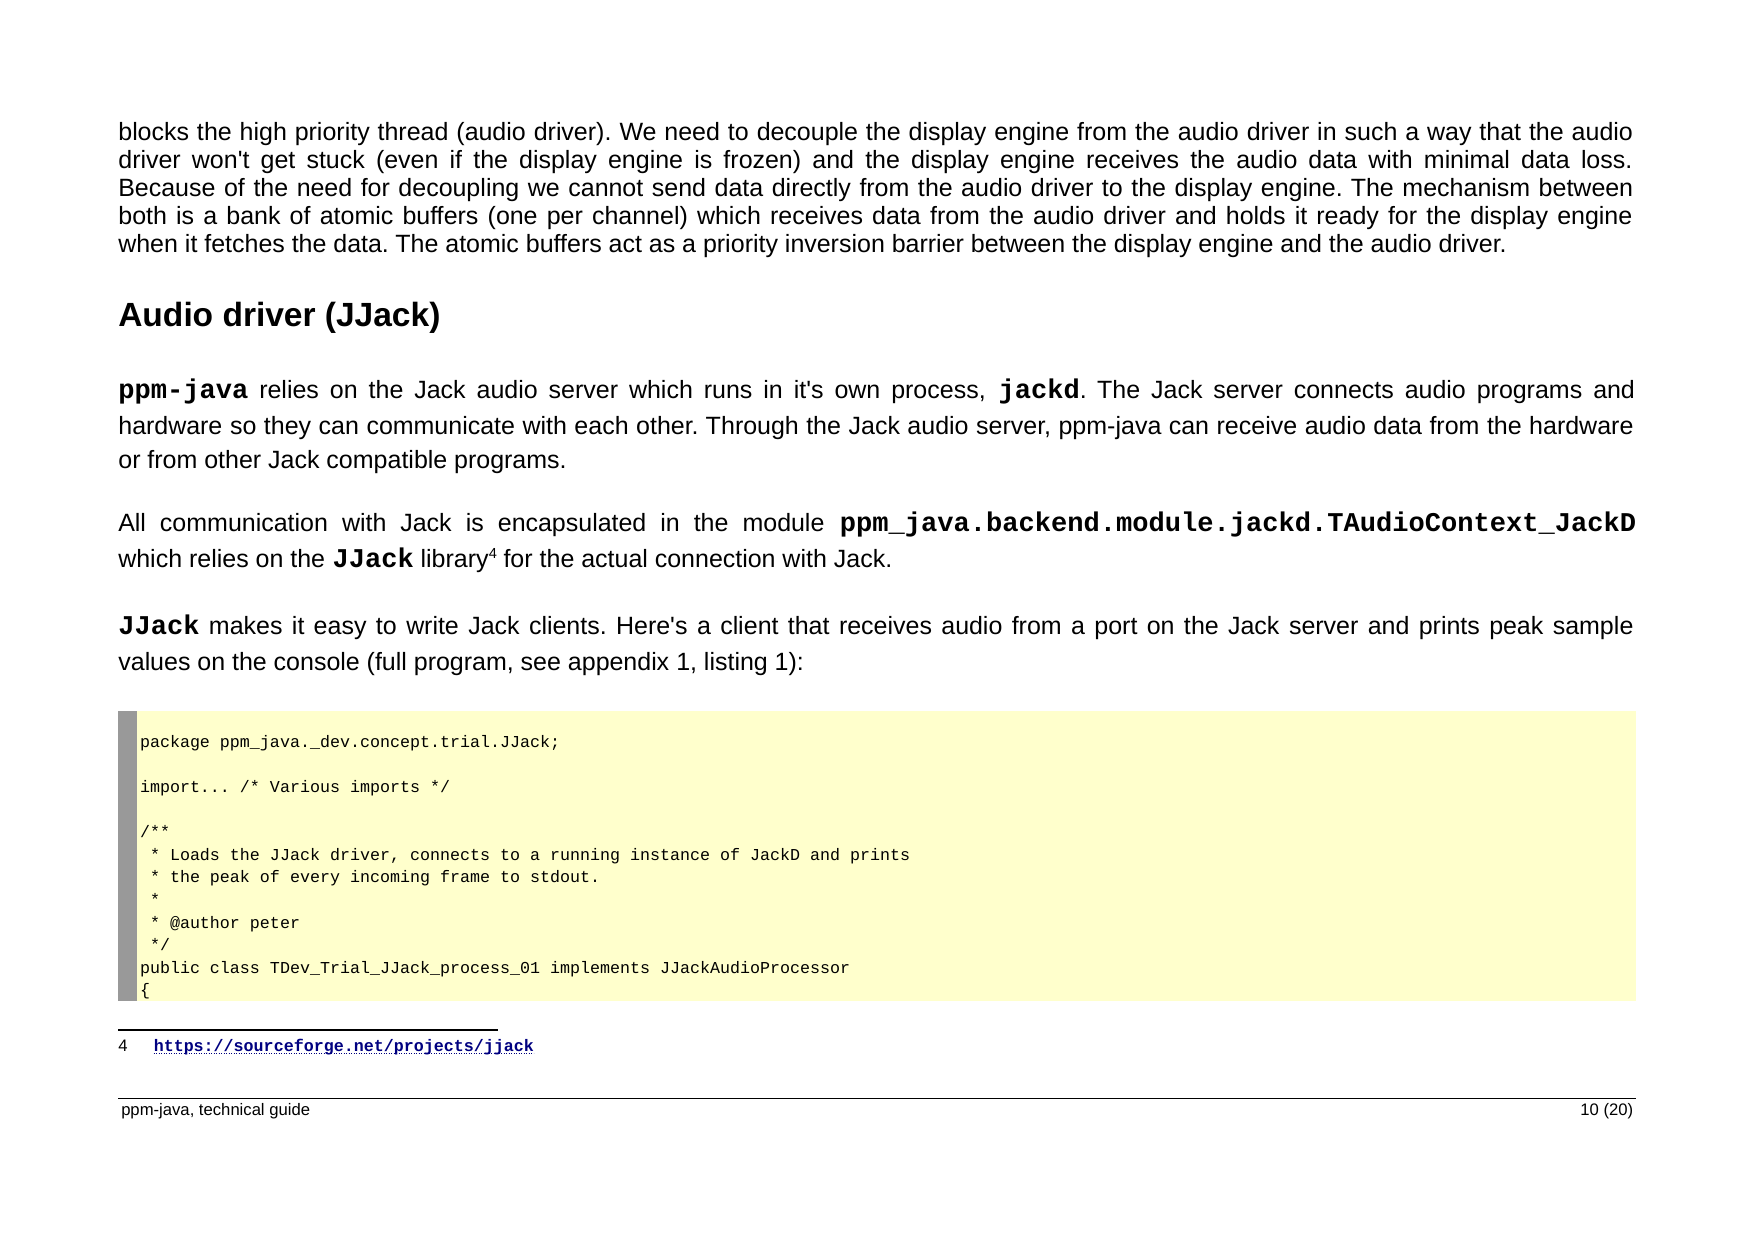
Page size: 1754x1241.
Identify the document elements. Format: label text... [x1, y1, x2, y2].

subtitle Audio driver (JJack) [118, 296, 1636, 334]
list * @author peter [137, 914, 1636, 933]
text JJack makes it easy to write Jack clients. Here's a client that receives audio from a port on the Jack server and prints peak sample values on the console (full program, see appendix 1, listing 1): [118, 612, 1636, 676]
text https://sourceforge.net/projects/jjack [118, 1036, 1636, 1056]
list public class TDev_Trial_JJack_process_01 implements JJackAudioProcessor [137, 959, 1636, 978]
list package ppm_java._dev.concept.trial.JJack; [137, 733, 1636, 752]
list * Loads the JJack driver, connects to a running instance of JackD and prints [137, 846, 1636, 865]
list */ [137, 937, 1636, 956]
text ppm-java relies on the Jack audio server which runs in it's own process, jackd. The Jack server connects audio programs and hardware so they can communicate with each other. Through the Jack audio server, ppm-java can receive audio data from the hardware or from other Jack compatible programs. [118, 376, 1636, 473]
list import... /* Various imports */ [137, 778, 1636, 797]
list { [137, 982, 1636, 1001]
list * the peak of every incoming frame to stdout. [137, 869, 1636, 888]
list * [137, 892, 1636, 910]
text blocks the high priority thread (audio driver). We need to decouple the display engine from the audio driver in such a way that the audio driver won't get stuck (even if the display engine is frozen) and the display engine receives the audio data with minimal data loss. Because of the need for decoupling we cannot send data directly from the audio driver to the display engine. The mechanism between both is a bank of atomic buffers (one per channel) which receives data from the audio driver and holds it ready for the display engine when it fetches the data. The atomic buffers act as a priority inversion barrier between the display engine and the audio driver. [118, 118, 1636, 258]
text All communication with Jack is encapsulated in the module ppm_java.backend.module.jackd.TAudioContext_JackD which relies on the JJack library for the actual connection with Jack. [118, 508, 1636, 576]
list /** [137, 824, 1636, 843]
